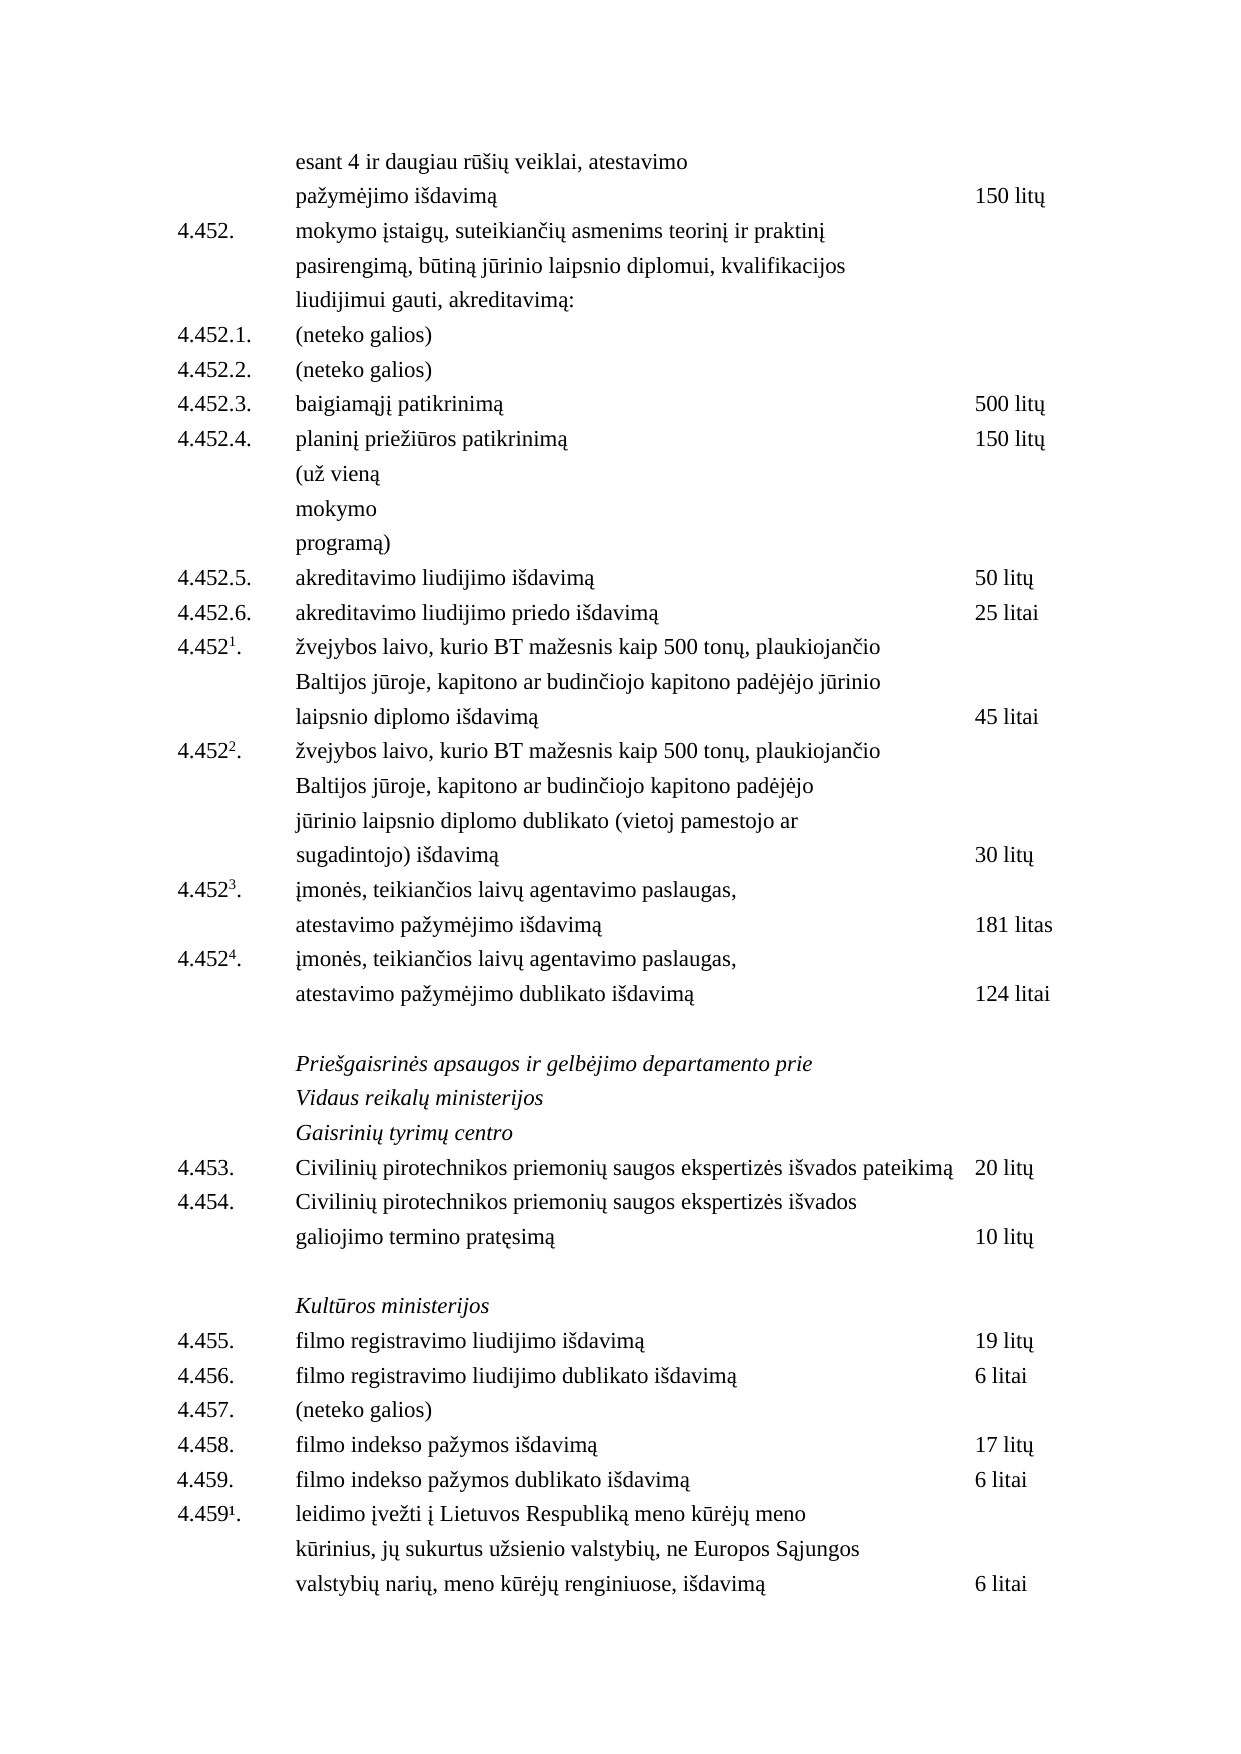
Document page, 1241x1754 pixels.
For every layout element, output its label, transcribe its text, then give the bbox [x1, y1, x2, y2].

text Baltijos jūroje, kapitono ar budinčiojo kapitono padėjėjo [177, 772, 1122, 798]
text pažymėjimo išdavimą 150 litų [177, 182, 1122, 209]
text 4.452.2. (neteko galios) [177, 356, 1122, 382]
text 4.452.6. akreditavimo liudijimo priedo išdavimą 25 litai [177, 599, 1122, 625]
text 4.452.1. (neteko galios) [177, 321, 1122, 347]
text Baltijos jūroje, kapitono ar budinčiojo kapitono padėjėjo jūrinio [177, 668, 1122, 694]
text galiojimo termino pratęsimą 10 litų [177, 1223, 1122, 1249]
text sugadintojo) išdavimą 30 litų [296, 841, 1122, 868]
text 4.4523. įmonės, teikiančios laivų agentavimo paslaugas, [177, 876, 1122, 902]
text kūrinius, jų sukurtus užsienio valstybių, ne Europos Sąjungos [177, 1535, 1122, 1562]
text 4.4524. įmonės, teikiančios laivų agentavimo paslaugas, [177, 946, 1122, 972]
text pasirengimą, būtiną jūrinio laipsnio diplomui, kvalifikacijos [177, 252, 1122, 278]
text Priešgaisrinės apsaugos ir gelbėjimo departamento prie [295, 1049, 1122, 1076]
text liudijimui gauti, akreditavimą: [177, 286, 1122, 313]
text 4.4522. žvejybos laivo, kurio BT mažesnis kaip 500 tonų, plaukiojančio [177, 737, 1122, 764]
text 4.452. mokymo įstaigų, suteikiančių asmenims teorinį ir praktinį [177, 217, 1122, 243]
text 4.455. filmo registravimo liudijimo išdavimą 19 litų [177, 1327, 1122, 1353]
text 4.4521. žvejybos laivo, kurio BT mažesnis kaip 500 tonų, plaukiojančio [177, 633, 1122, 660]
text mokymo [177, 494, 1122, 521]
text 4.452.4. planinį priežiūros patikrinimą 150 litų [177, 425, 1122, 452]
text esant 4 ir daugiau rūšių veiklai, atestavimo [177, 148, 1122, 174]
text Kultūros ministerijos [177, 1292, 1122, 1319]
text atestavimo pažymėjimo dublikato išdavimą 124 litai [177, 980, 1122, 1007]
text Vidaus reikalų ministerijos [295, 1084, 1122, 1111]
text jūrinio laipsnio diplomo dublikato (vietoj pamestojo ar [177, 807, 1122, 833]
text (už vieną [177, 460, 1122, 486]
text 4.454. Civilinių pirotechnikos priemonių saugos ekspertizės išvados [177, 1188, 1122, 1215]
text 4.458. filmo indekso pažymos išdavimą 17 litų [177, 1431, 1122, 1457]
text Gaisrinių tyrimų centro [295, 1119, 1122, 1145]
text 4.457. (neteko galios) [177, 1396, 1122, 1423]
text valstybių narių, meno kūrėjų renginiuose, išdavimą 6 litai [177, 1570, 1122, 1596]
text programą) [177, 529, 1122, 556]
text 4.456. filmo registravimo liudijimo dublikato išdavimą 6 litai [177, 1362, 1122, 1388]
text 4.453. Civilinių pirotechnikos priemonių saugos ekspertizės išvados pateikimą 20 litų [177, 1154, 1122, 1180]
text 4.459. filmo indekso pažymos dublikato išdavimą 6 litai [177, 1466, 1122, 1492]
text 4.452.3. baigiamąjį patikrinimą 500 litų [177, 391, 1122, 417]
text atestavimo pažymėjimo išdavimą 181 litas [177, 911, 1122, 937]
text 4.459¹. leidimo įvežti į Lietuvos Respubliką meno kūrėjų meno [177, 1501, 1122, 1527]
text laipsnio diplomo išdavimą 45 litai [177, 703, 1122, 729]
text 4.452.5. akreditavimo liudijimo išdavimą 50 litų [177, 564, 1122, 590]
